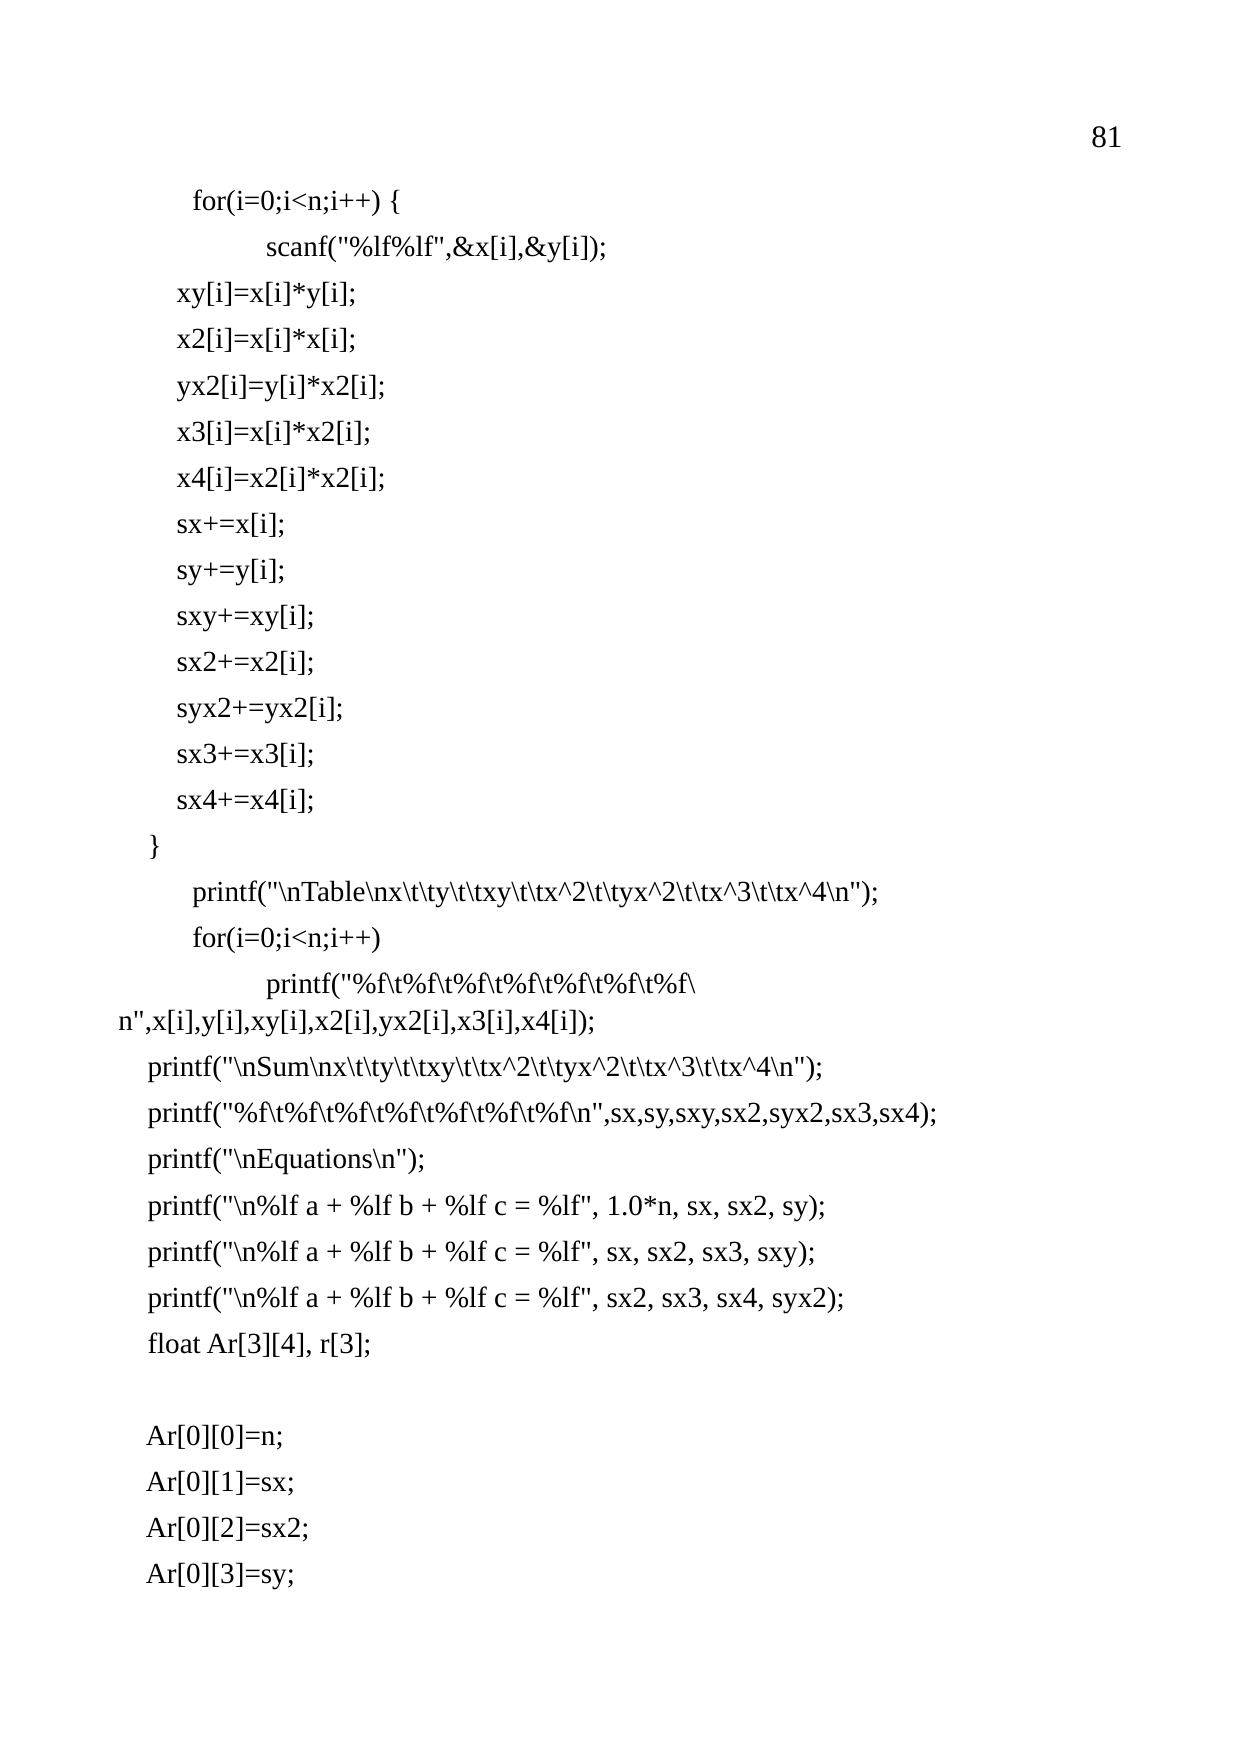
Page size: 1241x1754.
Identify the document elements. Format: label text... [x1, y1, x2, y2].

text sx3+=x3[i]; [118, 736, 978, 769]
text Ar[0][1]=sx; [118, 1464, 978, 1497]
text yx2[i]=y[i]*x2[i]; [118, 368, 978, 401]
text printf("\nTable\nx\t\ty\t\txy\t\tx^2\t\tyx^2\t\tx^3\t\tx^4\n"); [118, 874, 978, 908]
text scanf("%lf%lf",&x[i],&y[i]); [118, 229, 978, 263]
text sx2+=x2[i]; [118, 644, 978, 677]
text printf("%f\t%f\t%f\t%f\t%f\t%f\t%f\n",x[i],y[i],xy[i],x2[i],yx2[i],x3[i],x4[i]); [118, 966, 978, 1037]
text for(i=0;i<n;i++) [118, 920, 978, 954]
text printf("\n%lf a + %lf b + %lf c = %lf", sx, sx2, sx3, sxy); [118, 1234, 978, 1267]
text x3[i]=x[i]*x2[i]; [118, 414, 978, 447]
text printf("\nSum\nx\t\ty\t\txy\t\tx^2\t\tyx^2\t\tx^3\t\tx^4\n"); [118, 1049, 978, 1083]
text Ar[0][3]=sy; [118, 1556, 978, 1589]
text xy[i]=x[i]*y[i]; [118, 276, 978, 309]
text } [118, 828, 978, 862]
text printf("\n%lf a + %lf b + %lf c = %lf", sx2, sx3, sx4, syx2); [118, 1280, 978, 1313]
text printf("\n%lf a + %lf b + %lf c = %lf", 1.0*n, sx, sx2, sy); [118, 1188, 978, 1221]
text for(i=0;i<n;i++) { [118, 183, 978, 217]
text float Ar[3][4], r[3]; [118, 1326, 978, 1359]
text printf("%f\t%f\t%f\t%f\t%f\t%f\t%f\n",sx,sy,sxy,sx2,syx2,sx3,sx4); [118, 1096, 978, 1129]
text Ar[0][2]=sx2; [118, 1510, 978, 1543]
text sy+=y[i]; [118, 552, 978, 585]
text x2[i]=x[i]*x[i]; [118, 322, 978, 355]
text Ar[0][0]=n; [118, 1418, 978, 1451]
text syx2+=yx2[i]; [118, 690, 978, 723]
text printf("\nEquations\n"); [118, 1142, 978, 1175]
text sx+=x[i]; [118, 506, 978, 539]
text sxy+=xy[i]; [118, 598, 978, 631]
text sx4+=x4[i]; [118, 782, 978, 816]
text x4[i]=x2[i]*x2[i]; [118, 460, 978, 493]
